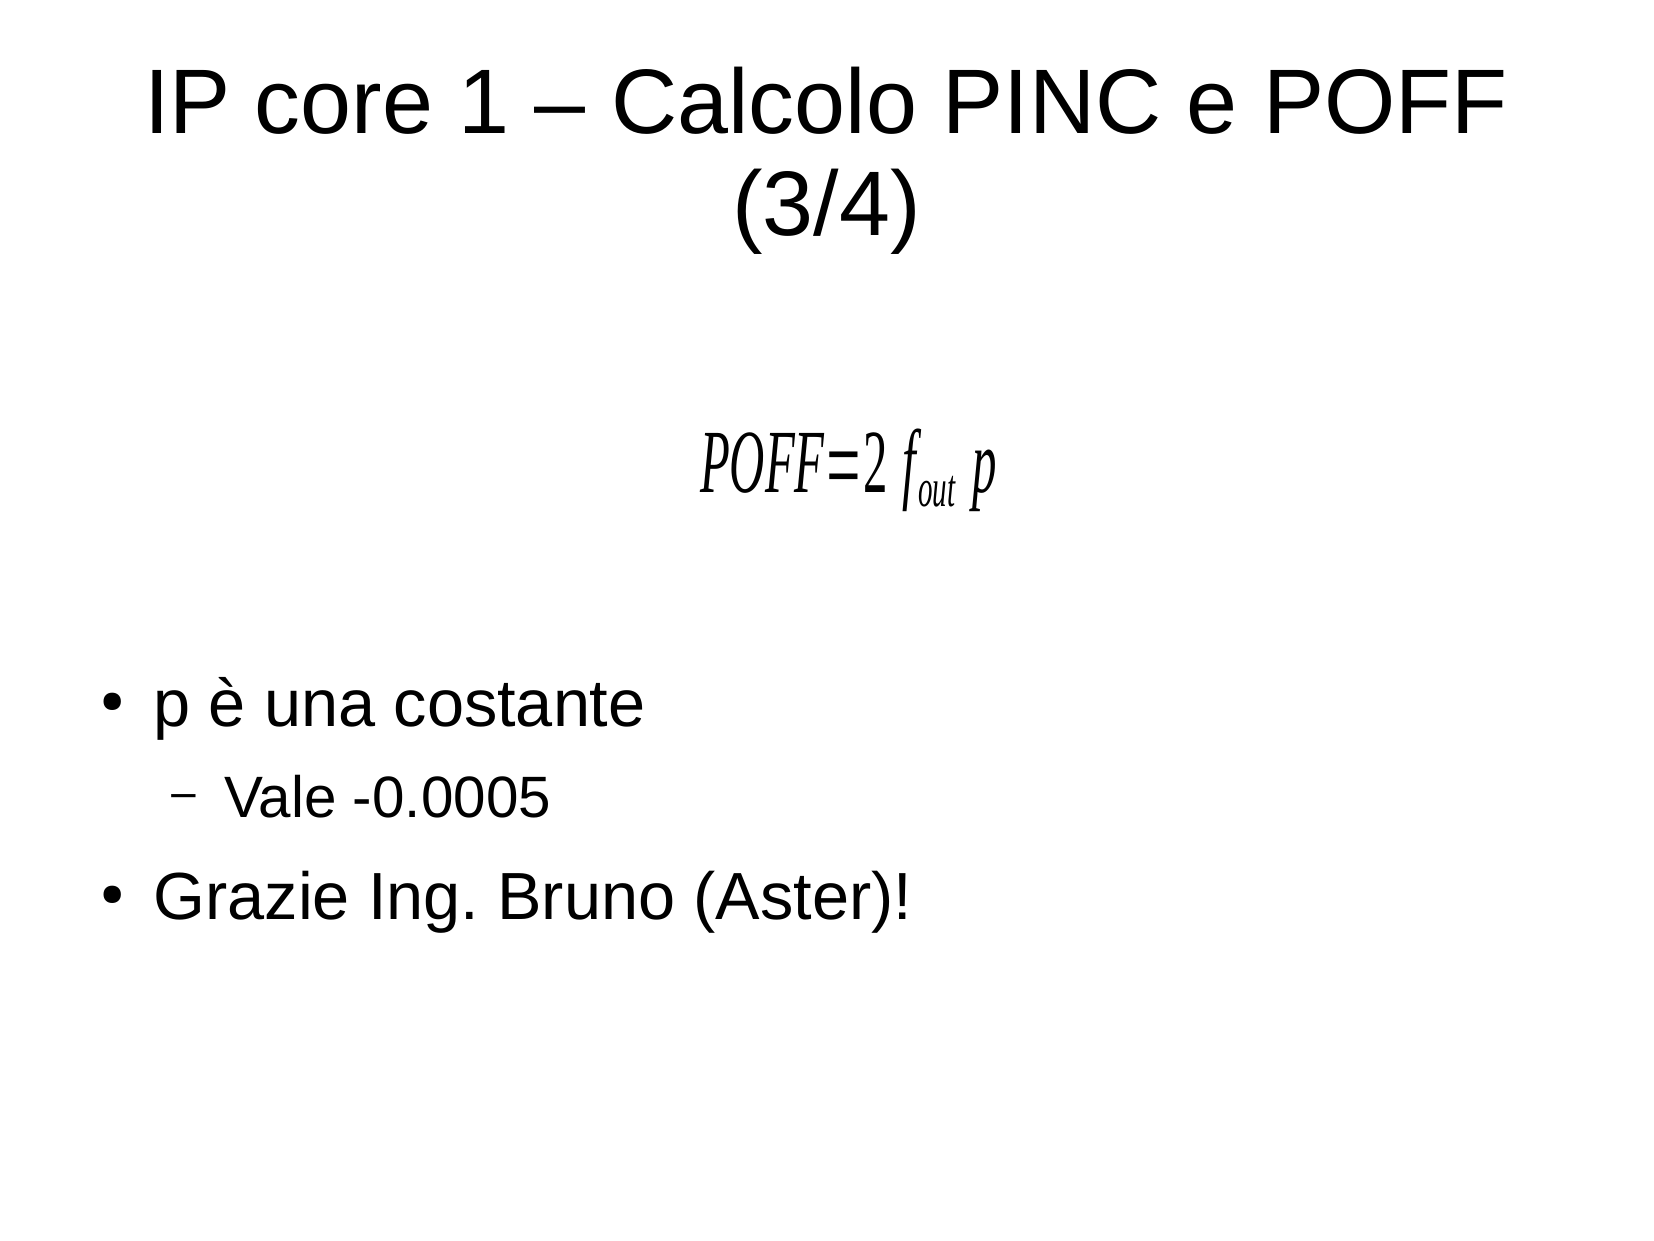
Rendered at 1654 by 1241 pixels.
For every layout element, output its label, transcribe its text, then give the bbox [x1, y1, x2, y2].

chart [661, 405, 1032, 520]
list p è una costante Vale -0.0005 Grazie Ing. Bruno (Aster)! [82, 665, 1571, 1009]
title IP core 1 – Calcolo PINC e POFF (3/4) [82, 49, 1571, 257]
